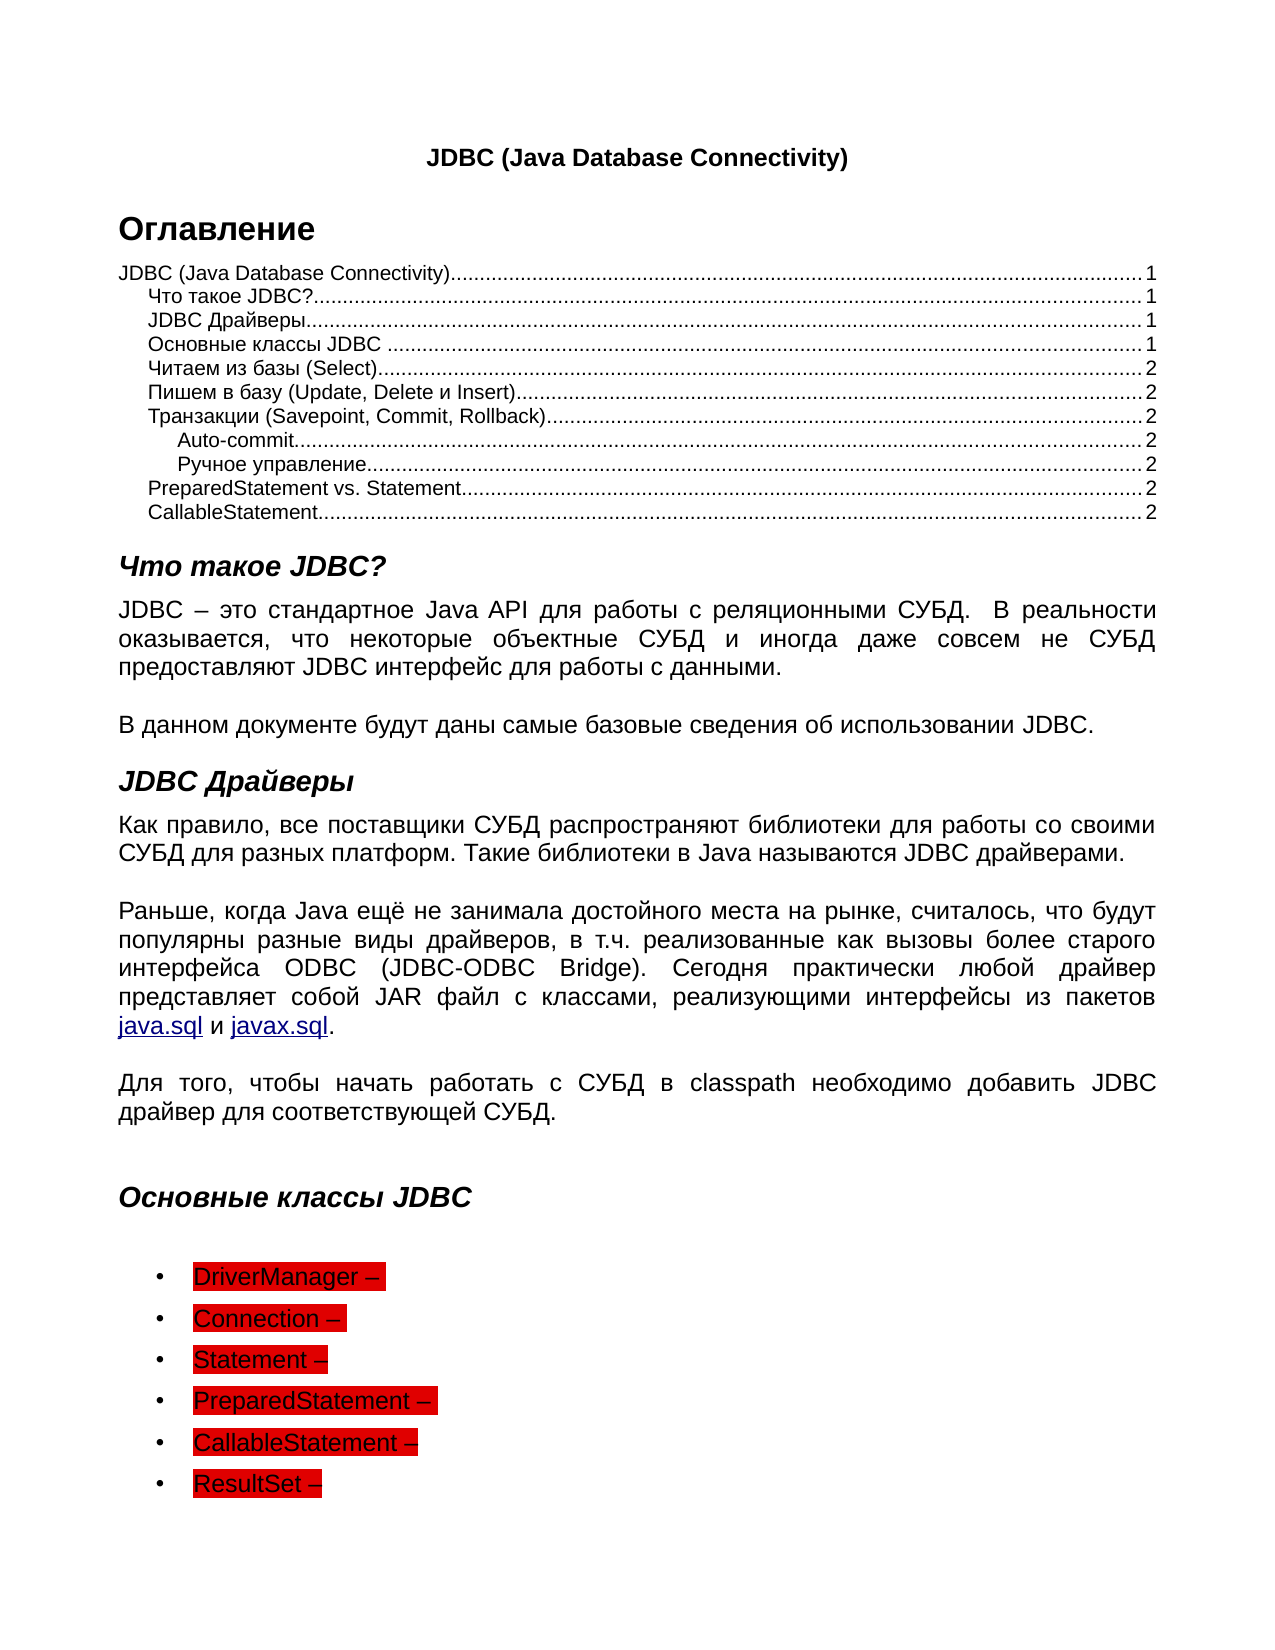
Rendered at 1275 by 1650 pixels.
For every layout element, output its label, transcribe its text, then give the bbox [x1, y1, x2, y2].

list Statement – [156, 1345, 1157, 1374]
text Ручное управление 2 [177, 452, 1157, 476]
subtitle Оглавление [118, 209, 1157, 248]
text Как правило, все поставщики СУБД распространяют библиотеки для работы со своими СУБД для разных платформ. Такие библиотеки в Java называются JDBC драйверами. [118, 810, 1157, 867]
text Auto-commit 2 [177, 428, 1157, 452]
subtitle Основные классы JDBC [118, 1180, 1157, 1213]
text CallableStatement 2 [148, 500, 1157, 524]
subtitle JDBC (Java Database Connectivity) [118, 143, 1157, 172]
text JDBC Драйверы 1 [148, 308, 1157, 332]
text Что такое JDBC? 1 [148, 284, 1157, 308]
list DriverManager – [156, 1262, 1157, 1291]
list ResultSet – [156, 1469, 1157, 1498]
list PreparedStatement – [156, 1386, 1157, 1415]
subtitle Что такое JDBC? [118, 549, 1157, 582]
text Основные классы JDBC 1 [148, 332, 1157, 356]
text В данном документе будут даны самые базовые сведения об использовании JDBC. [118, 710, 1157, 739]
list CallableStatement – [156, 1428, 1157, 1456]
text Для того, чтобы начать работать с СУБД в classpath необходимо добавить JDBC драйвер для соответствующей СУБД. [118, 1068, 1157, 1126]
text JDBC (Java Database Connectivity) 1 [118, 260, 1157, 284]
text Транзакции (Savepoint, Commit, Rollback) 2 [148, 404, 1157, 428]
subtitle JDBC Драйверы [118, 764, 1157, 797]
text JDBC – это стандартное Java API для работы с реляционными СУБД. В реальности оказывается, что некоторые объектные СУБД и иногда даже совсем не СУБД предоставляют JDBC интерфейс для работы с данными. [118, 595, 1157, 681]
text PreparedStatement vs. Statement 2 [148, 476, 1157, 500]
list Connection – [156, 1303, 1157, 1332]
text Читаем из базы (Select) 2 [148, 356, 1157, 380]
text Пишем в базу (Update, Delete и Insert) 2 [148, 380, 1157, 404]
text Раньше, когда Java ещё не занимала достойного места на рынке, считалось, что будут популярны разные виды драйверов, в т.ч. реализованные как вызовы более старого интерфейса ODBC (JDBC-ODBC Bridge). Сегодня практически любой драйвер представляет собой JAR файл с классами, реализующими интерфейсы из пакетов java.sql и javax.sql. [118, 896, 1157, 1040]
